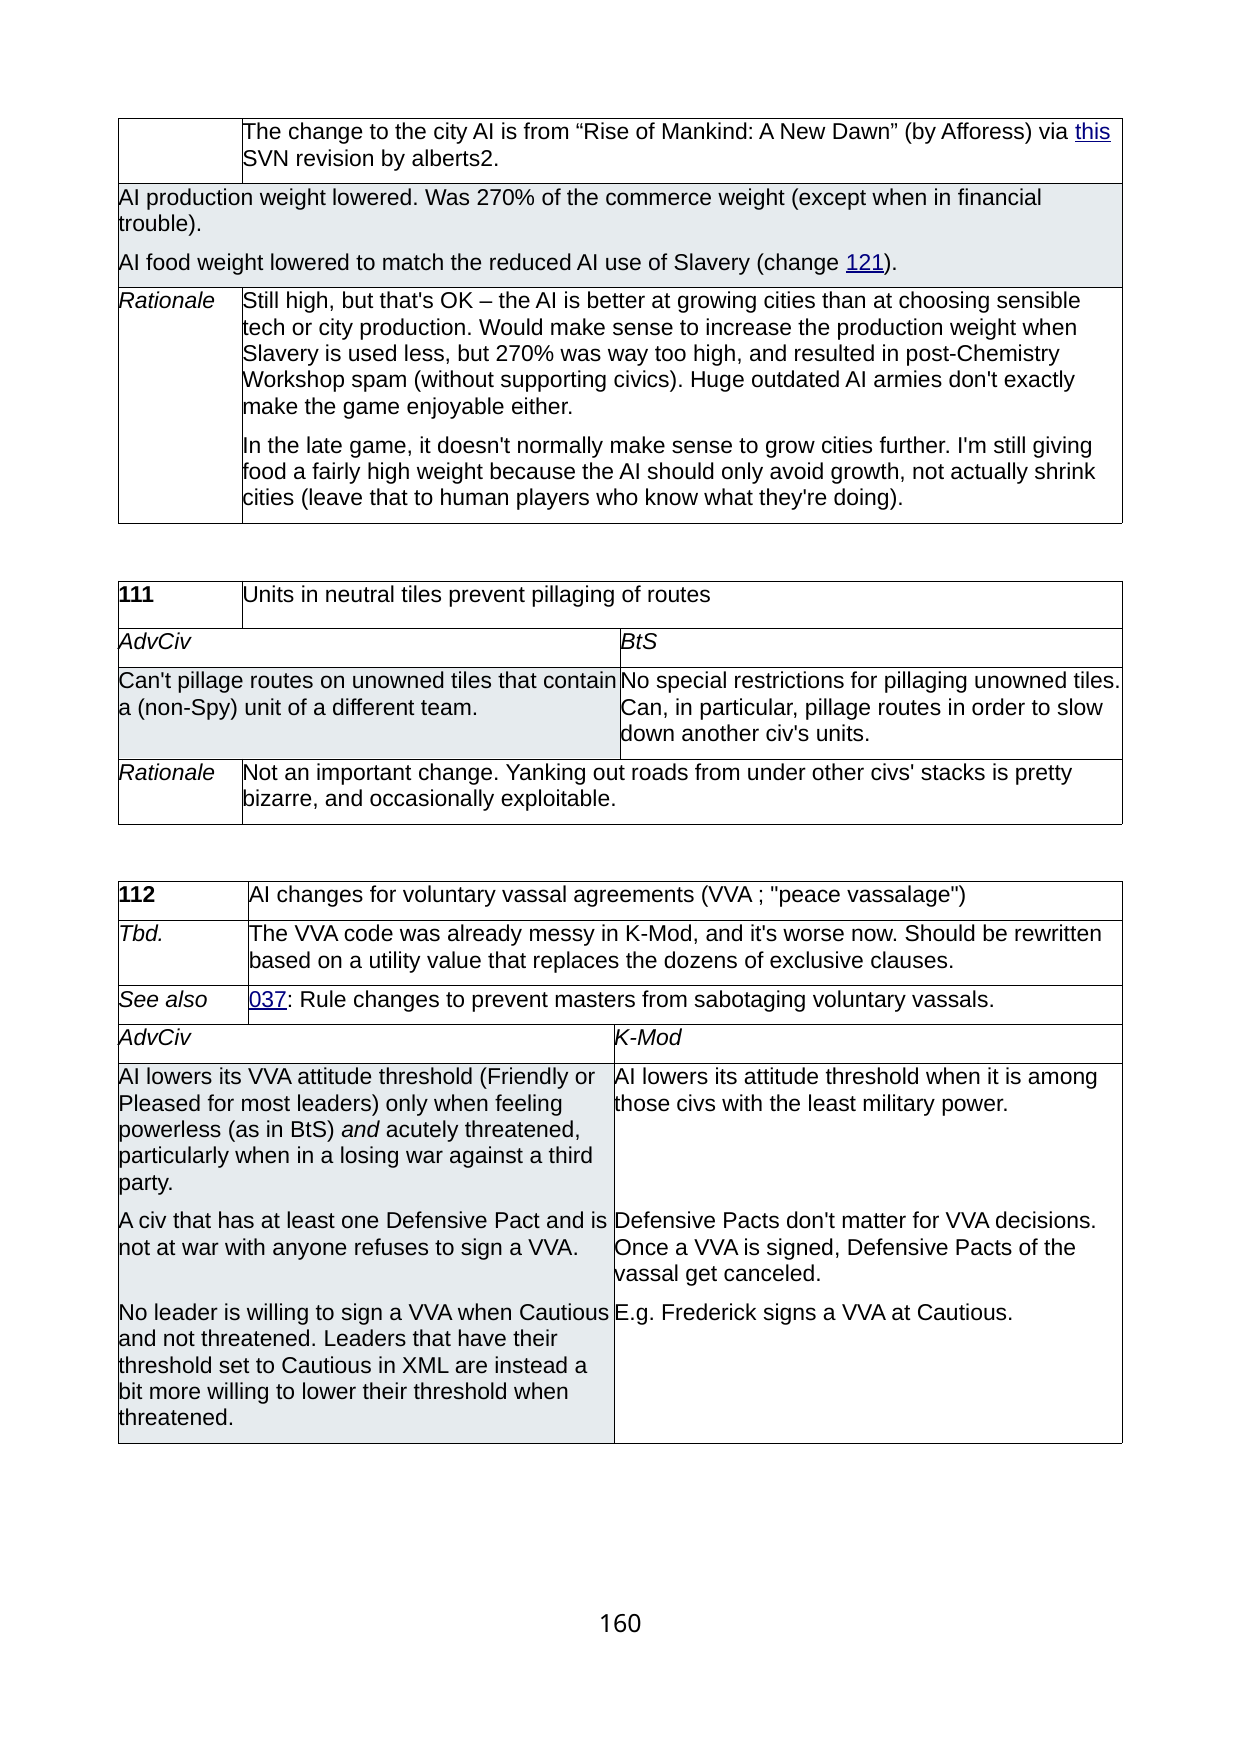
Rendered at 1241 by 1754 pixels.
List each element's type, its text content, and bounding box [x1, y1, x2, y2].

table_cell See also [119, 986, 248, 1024]
table_cell Rationale [119, 288, 242, 523]
table_cell K-Mod [615, 1025, 1122, 1063]
table_header 112 [119, 882, 248, 920]
table_header Units in neutral tiles prevent pillaging of routes [243, 582, 1122, 628]
table_cell Can't pillage routes on unowned tiles that contain a (non-Spy) unit of a different team. [119, 668, 620, 758]
table_cell AI production weight lowered. Was 270% of the commerce weight (except when in financial trouble). AI food weight lowered to match the reduced AI use of Slavery (change 121). [119, 184, 1122, 287]
table_header AI changes for voluntary vassal agreements (VVA ; "peace vassalage") [249, 882, 1122, 920]
table_cell [119, 119, 242, 183]
table_cell Rationale [119, 760, 242, 824]
table_cell AdvCiv [119, 1025, 614, 1063]
table_cell Tbd. [119, 921, 248, 985]
table_cell AI lowers its VVA attitude threshold (Friendly or Pleased for most leaders) only when feeling powerless (as in BtS) and acutely threatened, particularly when in a losing war against a third party. A civ that has at least one Defensive Pact and is not at war with anyone refuses to sign a VVA. No leader is willing to sign a VVA when Cautious and not threatened. Leaders that have their threshold set to Cautious in XML are instead a bit more willing to lower their threshold when threatened. [119, 1064, 614, 1443]
table_cell Not an important change. Yanking out roads from under other civs' stacks is pretty bizarre, and occasionally exploitable. [243, 760, 1122, 824]
table_cell BtS [621, 629, 1122, 667]
table_cell No special restrictions for pillaging unowned tiles. Can, in particular, pillage routes in order to slow down another civ's units. [621, 668, 1122, 758]
table_cell The change to the city AI is from “Rise of Mankind: A New Dawn” (by Afforess) via this SVN revision by alberts2. [243, 119, 1122, 183]
table_cell Still high, but that's OK – the AI is better at growing cities than at choosing sensible tech or city production. Would make sense to increase the production weight when Slavery is used less, but 270% was way too high, and resulted in post-Chemistry Workshop spam (without supporting civics). Huge outdated AI armies don't exactly make the game enjoyable either. In the late game, it doesn't normally make sense to grow cities further. I'm still giving food a fairly high weight because the AI should only avoid growth, not actually shrink cities (leave that to human players who know what they're doing). [243, 288, 1122, 523]
table_cell AI lowers its attitude threshold when it is among those civs with the least military power. Defensive Pacts don't matter for VVA decisions. Once a VVA is signed, Defensive Pacts of the vassal get canceled. E.g. Frederick signs a VVA at Cautious. [615, 1064, 1122, 1443]
table_cell The VVA code was already messy in K-Mod, and it's worse now. Should be rewritten based on a utility value that replaces the dozens of exclusive clauses. [249, 921, 1122, 985]
table_cell 037: Rule changes to prevent masters from sabotaging voluntary vassals. [249, 986, 1122, 1024]
table_cell AdvCiv [119, 629, 620, 667]
table_header 111 [119, 582, 242, 628]
